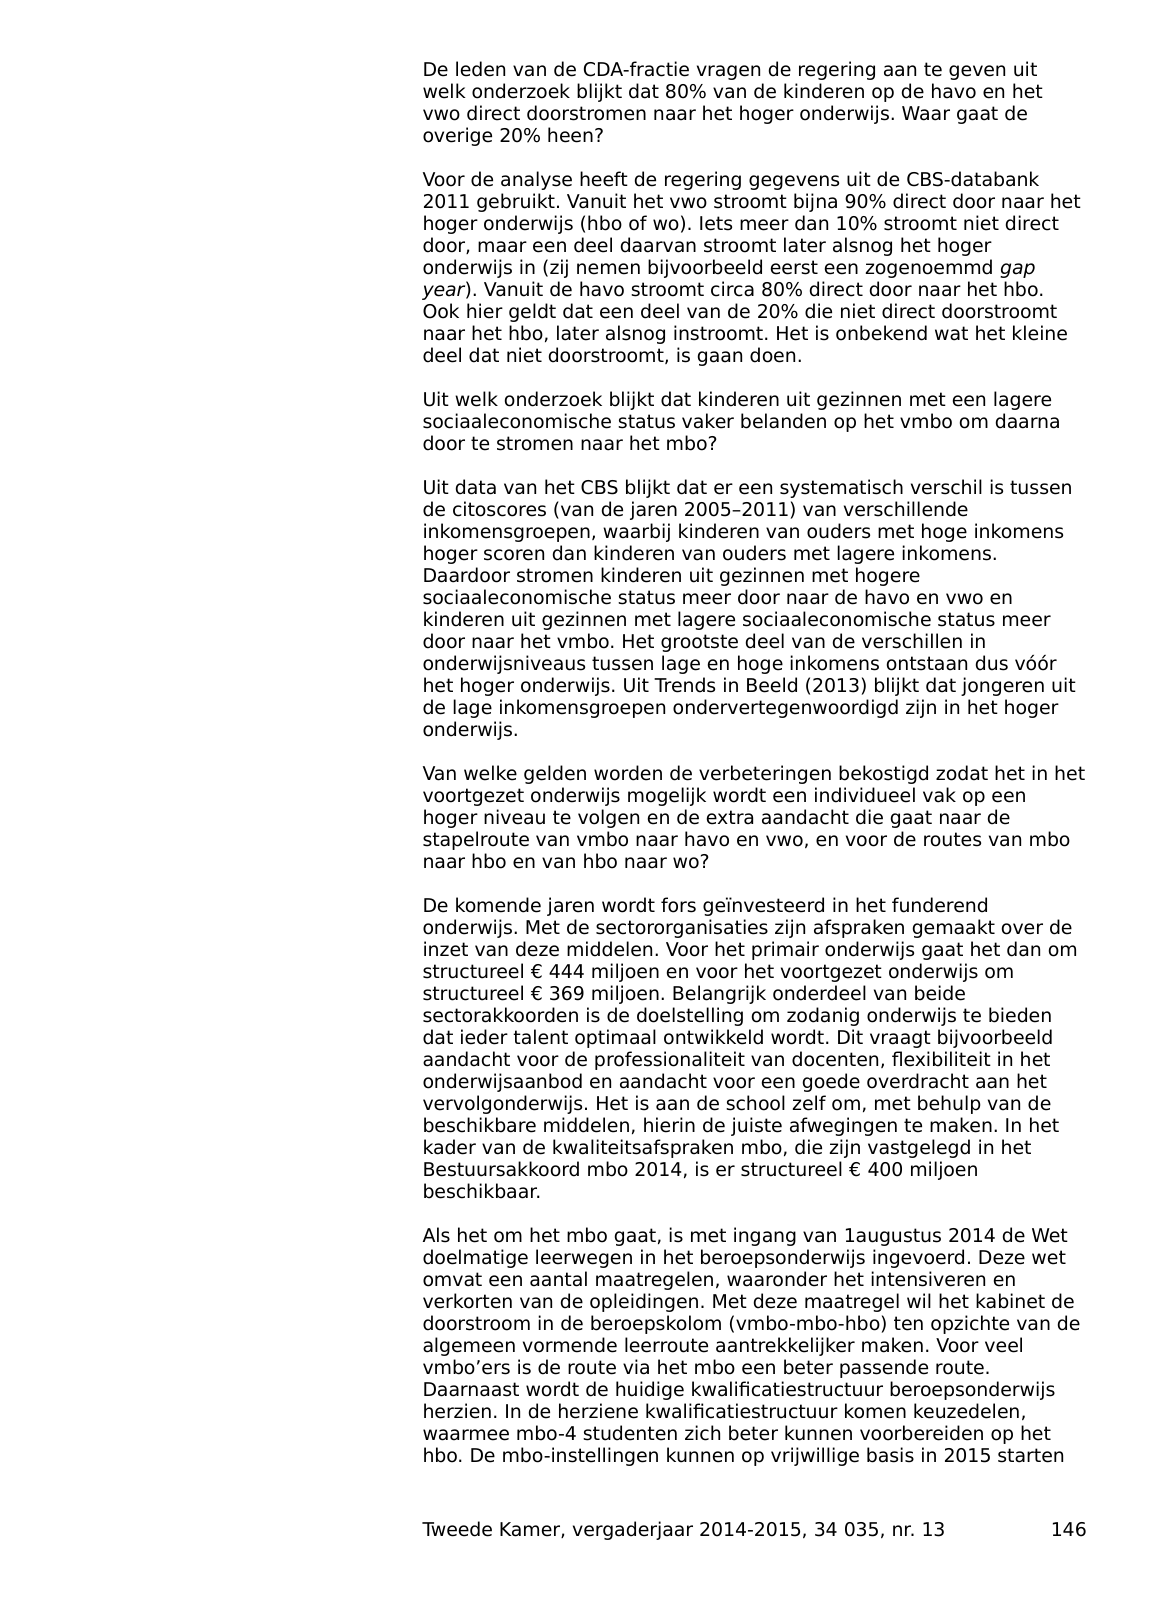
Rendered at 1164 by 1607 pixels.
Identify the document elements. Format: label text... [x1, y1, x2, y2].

text Uit welk onderzoek blijkt dat kinderen uit gezinnen met een lagere sociaaleconomische status vaker belanden op het vmbo om daarna door te stromen naar het mbo? [422, 389, 1087, 455]
text De leden van de CDA-fractie vragen de regering aan te geven uit welk onderzoek blijkt dat 80% van de kinderen op de havo en het vwo direct doorstromen naar het hoger onderwijs. Waar gaat de overige 20% heen? [422, 59, 1087, 147]
text Voor de analyse heeft de regering gegevens uit de CBS-databank 2011 gebruikt. Vanuit het vwo stroomt bijna 90% direct door naar het hoger onderwijs (hbo of wo). Iets meer dan 10% stroomt niet direct door, maar een deel daarvan stroomt later alsnog het hoger onderwijs in (zij nemen bijvoorbeeld eerst een zogenoemmd gap year). Vanuit de havo stroomt circa 80% direct door naar het hbo. Ook hier geldt dat een deel van de 20% die niet direct doorstroomt naar het hbo, later alsnog instroomt. Het is onbekend wat het kleine deel dat niet doorstroomt, is gaan doen. [422, 169, 1087, 367]
text Van welke gelden worden de verbeteringen bekostigd zodat het in het voortgezet onderwijs mogelijk wordt een individueel vak op een hoger niveau te volgen en de extra aandacht die gaat naar de stapelroute van vmbo naar havo en vwo, en voor de routes van mbo naar hbo en van hbo naar wo? [422, 763, 1087, 873]
text Als het om het mbo gaat, is met ingang van 1augustus 2014 de Wet doelmatige leerwegen in het beroepsonderwijs ingevoerd. Deze wet omvat een aantal maatregelen, waaronder het intensiveren en verkorten van de opleidingen. Met deze maatregel wil het kabinet de doorstroom in de beroepskolom (vmbo-mbo-hbo) ten opzichte van de algemeen vormende leerroute aantrekkelijker maken. Voor veel vmbo’ers is de route via het mbo een beter passende route. Daarnaast wordt de huidige kwalificatiestructuur beroepsonderwijs herzien. In de herziene kwalificatiestructuur komen keuzedelen, waarmee mbo-4 studenten zich beter kunnen voorbereiden op het hbo. De mbo-instellingen kunnen op vrijwillige basis in 2015 starten [422, 1225, 1087, 1467]
text De komende jaren wordt fors geïnvesteerd in het funderend onderwijs. Met de sectororganisaties zijn afspraken gemaakt over de inzet van deze middelen. Voor het primair onderwijs gaat het dan om structureel € 444 miljoen en voor het voortgezet onderwijs om structureel € 369 miljoen. Belangrijk onderdeel van beide sectorakkoorden is de doelstelling om zodanig onderwijs te bieden dat ieder talent optimaal ontwikkeld wordt. Dit vraagt bijvoorbeeld aandacht voor de professionaliteit van docenten, flexibiliteit in het onderwijsaanbod en aandacht voor een goede overdracht aan het vervolgonderwijs. Het is aan de school zelf om, met behulp van de beschikbare middelen, hierin de juiste afwegingen te maken. In het kader van de kwaliteitsafspraken mbo, die zijn vastgelegd in het Bestuursakkoord mbo 2014, is er structureel € 400 miljoen beschikbaar. [422, 895, 1087, 1203]
text Uit data van het CBS blijkt dat er een systematisch verschil is tussen de citoscores (van de jaren 2005–2011) van verschillende inkomensgroepen, waarbij kinderen van ouders met hoge inkomens hoger scoren dan kinderen van ouders met lagere inkomens. Daardoor stromen kinderen uit gezinnen met hogere sociaaleconomische status meer door naar de havo en vwo en kinderen uit gezinnen met lagere sociaaleconomische status meer door naar het vmbo. Het grootste deel van de verschillen in onderwijsniveaus tussen lage en hoge inkomens ontstaan dus vóór het hoger onderwijs. Uit Trends in Beeld (2013) blijkt dat jongeren uit de lage inkomensgroepen ondervertegenwoordigd zijn in het hoger onderwijs. [422, 477, 1087, 741]
